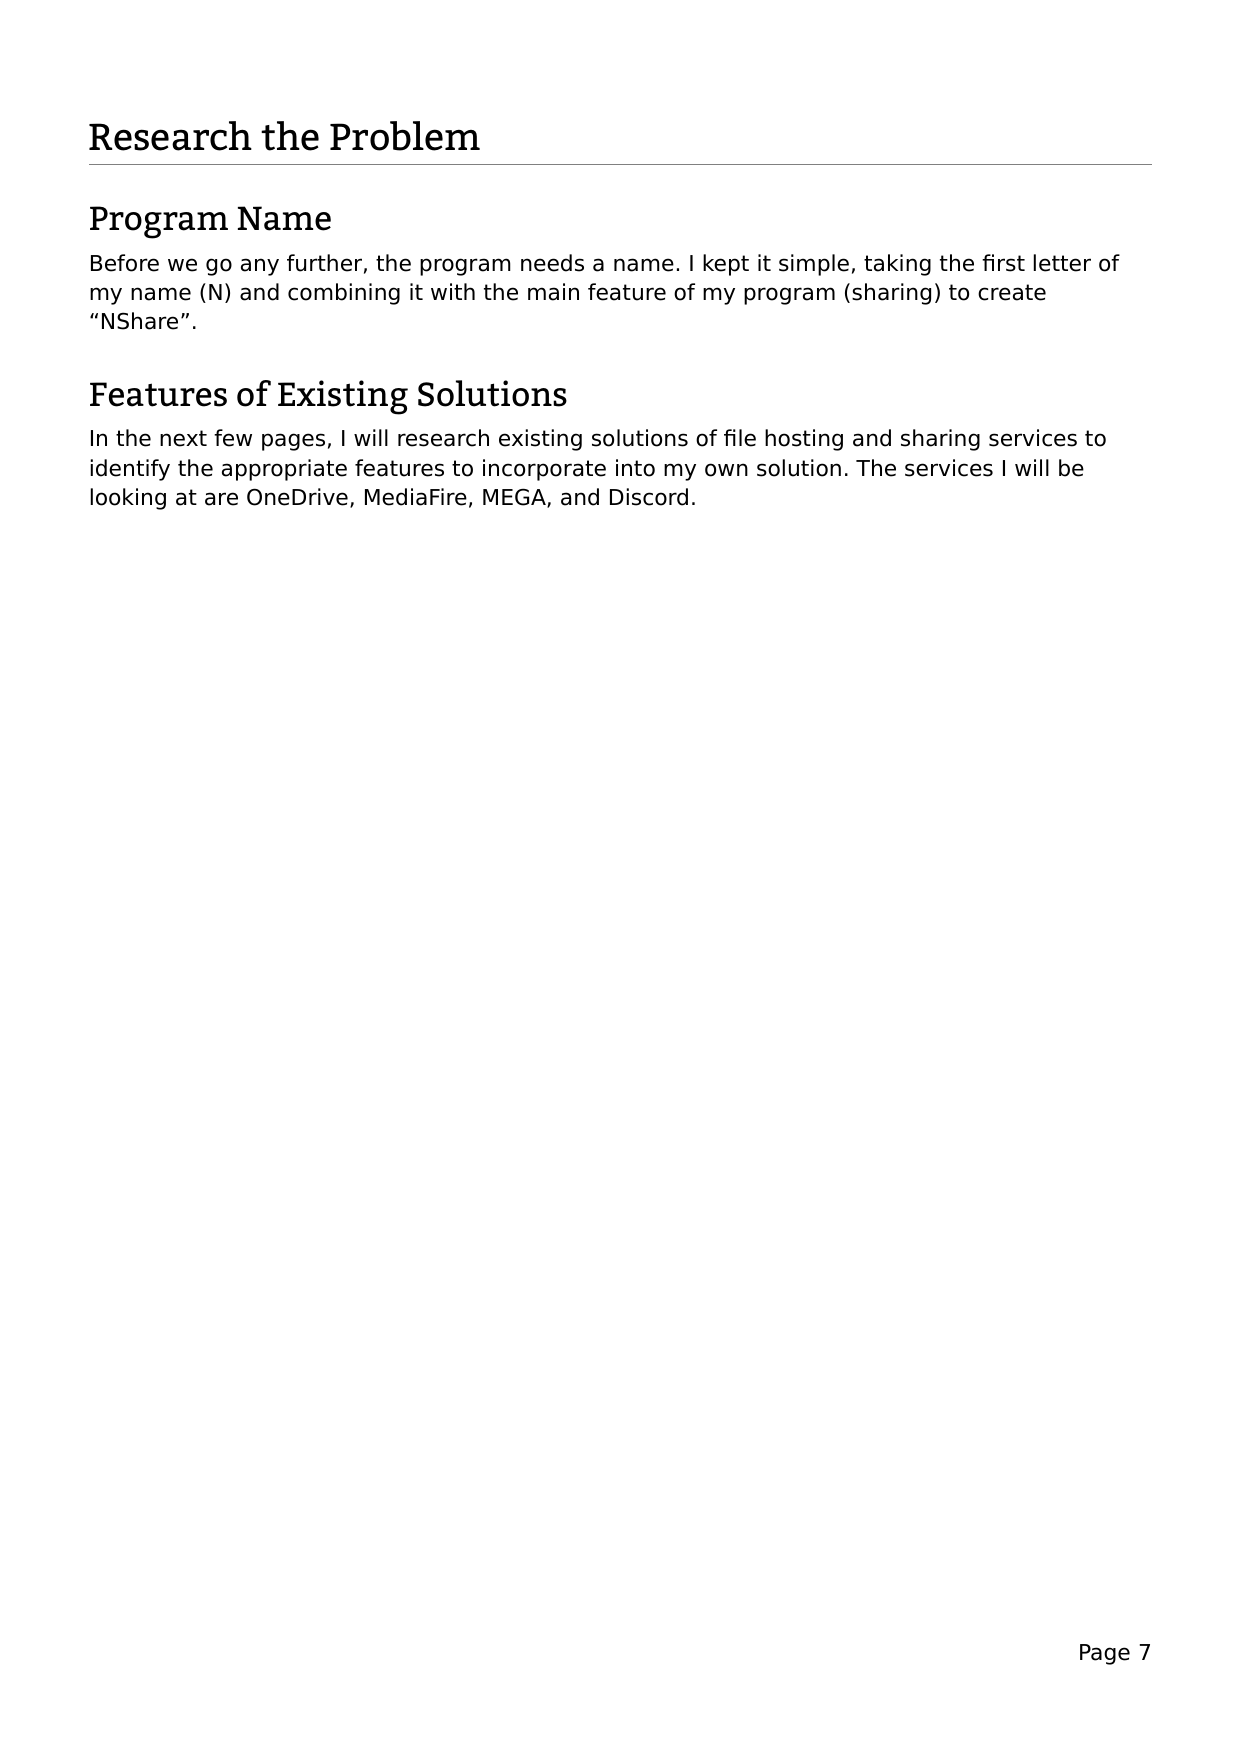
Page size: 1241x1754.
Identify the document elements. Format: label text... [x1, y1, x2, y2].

subtitle Program Name [88, 198, 1152, 238]
subtitle Features of Existing Solutions [88, 374, 1152, 414]
text In the next few pages, I will research existing solutions of file hosting and sharing services to identify the appropriate features to incorporate into my own solution. The services I will be looking at are OneDrive, MediaFire, MEGA, and Discord. [88, 426, 1152, 510]
subtitle Research the Problem [88, 113, 1152, 165]
text Before we go any further, the program needs a name. I kept it simple, taking the first letter of my name (N) and combining it with the main feature of my program (sharing) to create “NShare”. [88, 251, 1152, 335]
